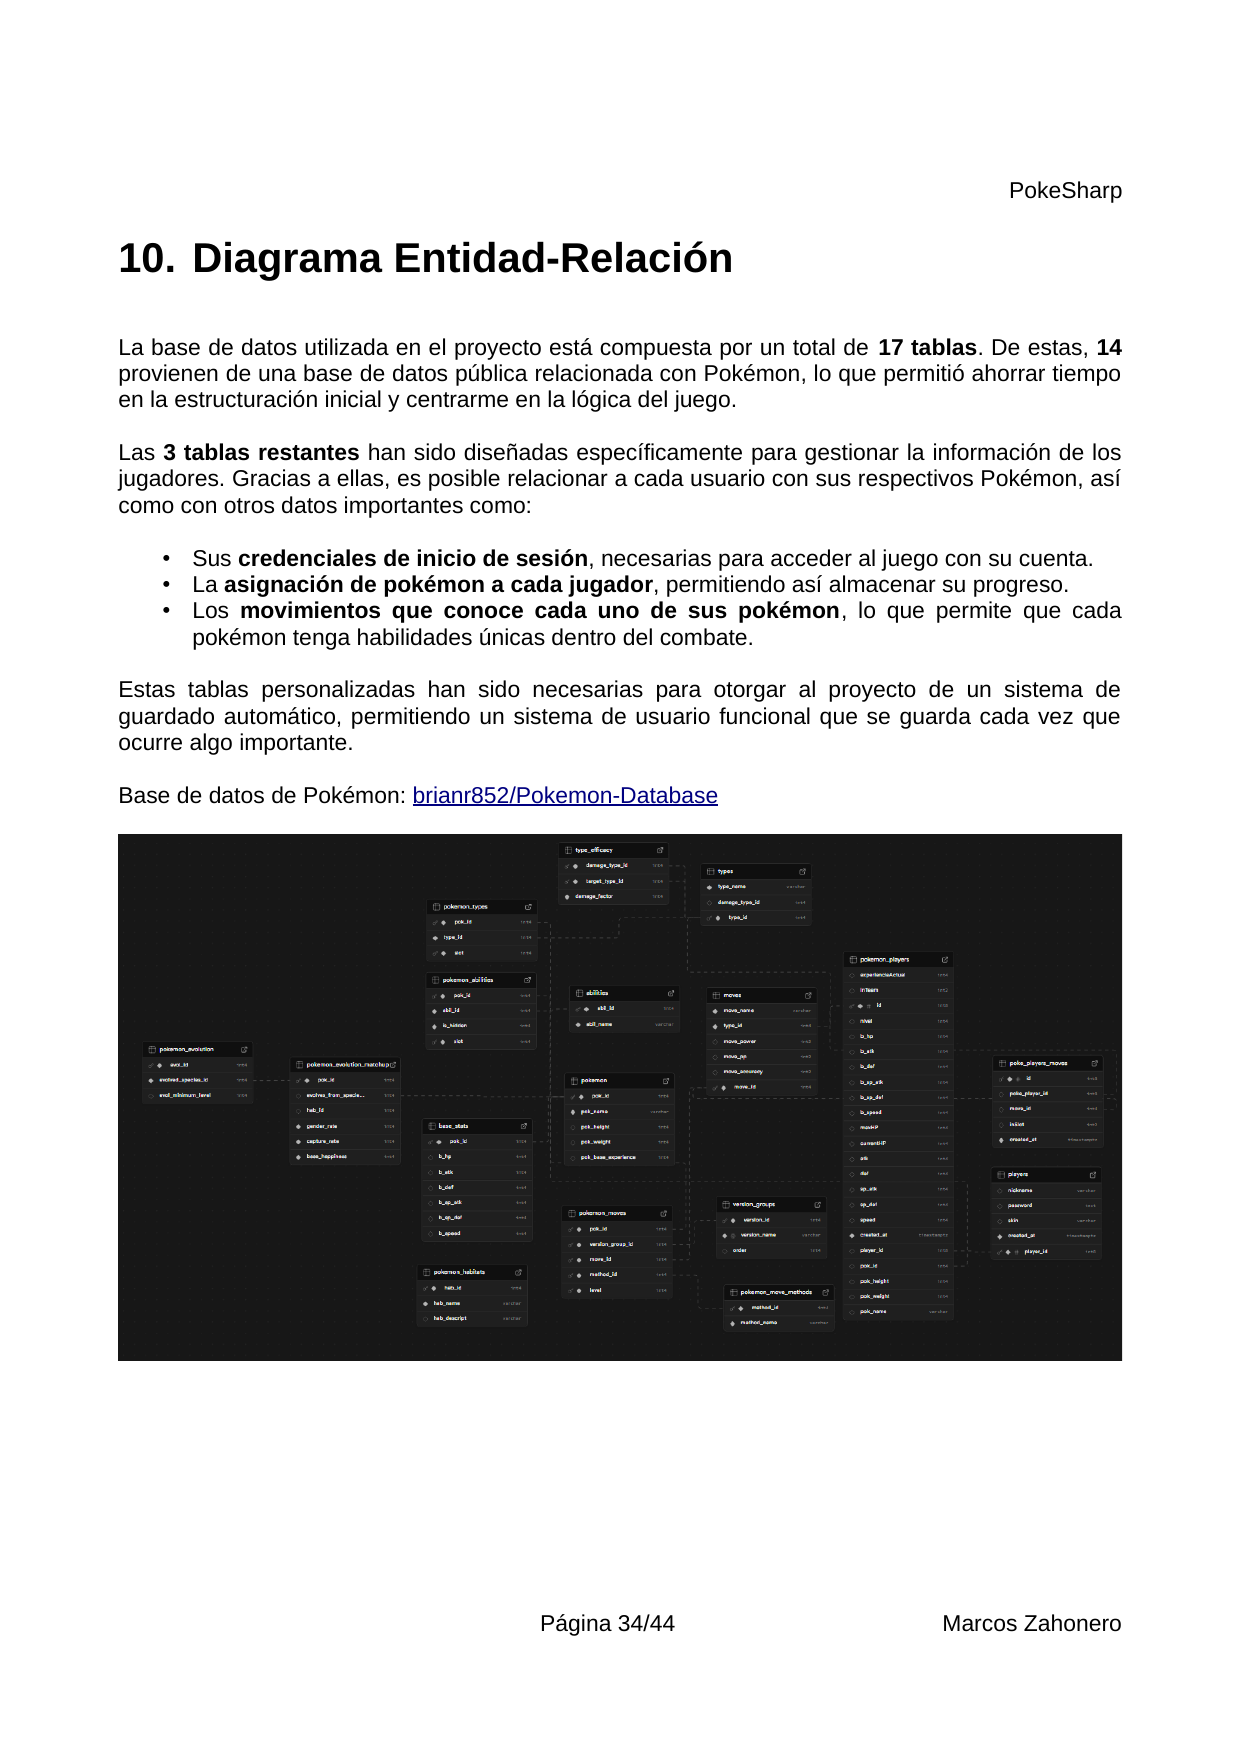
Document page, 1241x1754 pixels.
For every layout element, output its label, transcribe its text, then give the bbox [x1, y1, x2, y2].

text Base de datos de Pokémon: brianr852/Pokemon-Database [118, 782, 1122, 808]
list Los movimientos que conoce cada uno de sus pokémon, lo que permite que cada pokémon tenga habilidades únicas dentro del combate. [162, 597, 1122, 650]
subtitle Diagrama Entidad-Relación [118, 233, 1122, 281]
text La base de datos utilizada en el proyecto está compuesta por un total de 17 tablas. De estas, 14 provienen de una base de datos pública relacionada con Pokémon, lo que permitió ahorrar tiempo en la estructuración inicial y centrarme en la lógica del juego. [118, 334, 1122, 413]
text Estas tablas personalizadas han sido necesarias para otorgar al proyecto de un sistema de guardado automático, permitiendo un sistema de usuario funcional que se guarda cada vez que ocurre algo importante. [118, 676, 1122, 755]
text Las 3 tablas restantes han sido diseñadas específicamente para gestionar la información de los jugadores. Gracias a ellas, es posible relacionar a cada usuario con sus respectivos Pokémon, así como con otros datos importantes como: [118, 439, 1122, 518]
list La asignación de pokémon a cada jugador, permitiendo así almacenar su progreso. [162, 571, 1122, 597]
picture [118, 834, 1123, 1361]
list Sus credenciales de inicio de sesión, necesarias para acceder al juego con su cuenta. [162, 544, 1122, 571]
